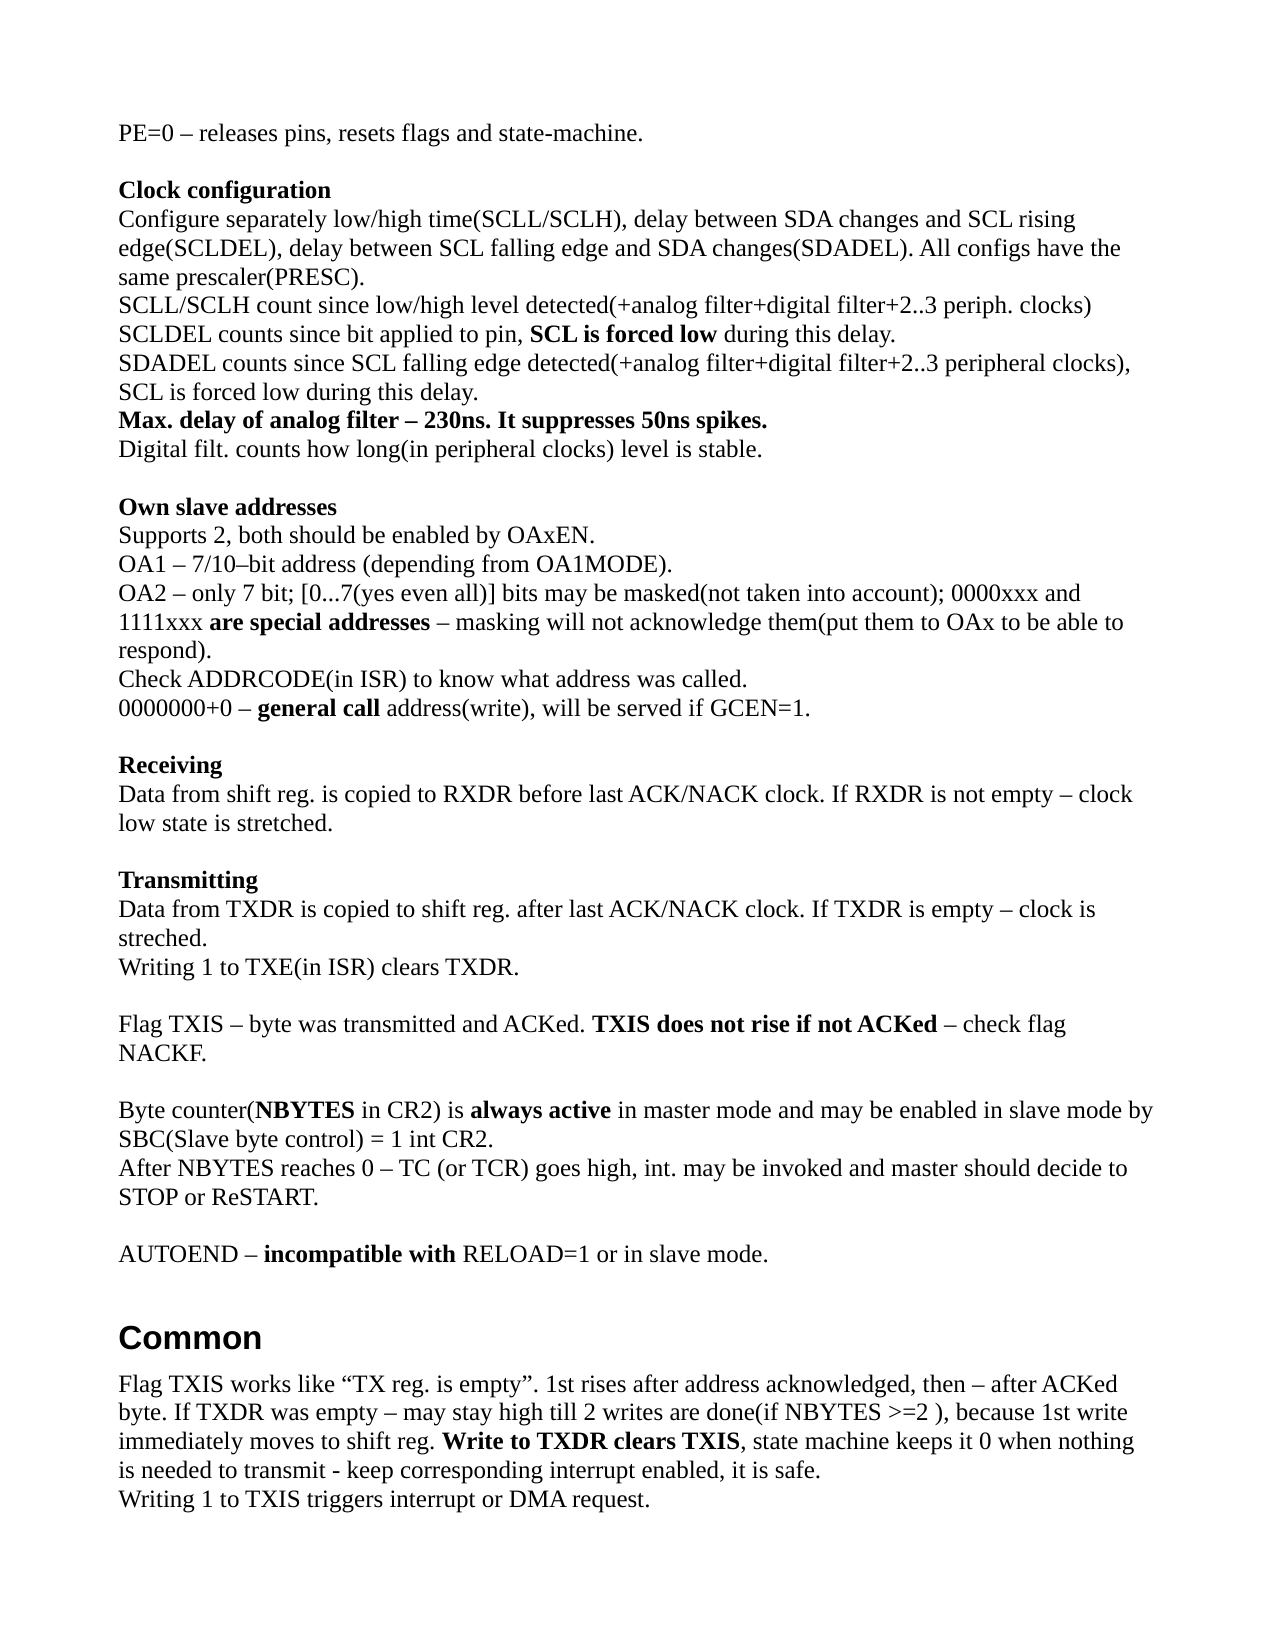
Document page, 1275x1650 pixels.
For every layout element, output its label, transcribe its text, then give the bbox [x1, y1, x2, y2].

text AUTOEND – incompatible with RELOAD=1 or in slave mode. [118, 1239, 1157, 1268]
text Flag TXIS – byte was transmitted and ACKed. TXIS does not rise if not ACKed – check flag NACKF. [118, 1009, 1157, 1067]
text Own slave addresses [118, 492, 1157, 521]
text OA1 – 7/10–bit address (depending from OA1MODE). [118, 549, 1157, 578]
text OA2 – only 7 bit; [0...7(yes even all)] bits may be masked(not taken into account); 0000xxx and 1111xxx are special addresses – masking will not acknowledge them(put them to OAx to be able to respond). [118, 578, 1157, 664]
text Receiving [118, 751, 1157, 779]
text Digital filt. counts how long(in peripheral clocks) level is stable. [118, 434, 1157, 463]
text Check ADDRCODE(in ISR) to know what address was called. [118, 664, 1157, 693]
text PE=0 – releases pins, resets flags and state-machine. [118, 118, 1157, 147]
text Transmitting [118, 866, 1157, 894]
text SCLDEL counts since bit applied to pin, SCL is forced low during this delay. [118, 319, 1157, 348]
text 0000000+0 – general call address(write), will be served if GCEN=1. [118, 693, 1157, 722]
text Max. delay of analog filter – 230ns. It suppresses 50ns spikes. [118, 406, 1157, 434]
text Data from shift reg. is copied to RXDR before last ACK/NACK clock. If RXDR is not empty – clock low state is stretched. [118, 779, 1157, 837]
text Flag TXIS works like “TX reg. is empty”. 1st rises after address acknowledged, then – after ACKed byte. If TXDR was empty – may stay high till 2 writes are done(if NBYTES >=2 ), because 1st write immediately moves to shift reg. Write to TXDR clears TXIS, state machine keeps it 0 when nothing is needed to transmit - keep corresponding interrupt enabled, it is safe. [118, 1369, 1157, 1484]
text Configure separately low/high time(SCLL/SCLH), delay between SDA changes and SCL rising edge(SCLDEL), delay between SCL falling edge and SDA changes(SDADEL). All configs have the same prescaler(PRESC). [118, 204, 1157, 291]
subtitle Common [118, 1318, 1157, 1356]
text SDADEL counts since SCL falling edge detected(+analog filter+digital filter+2..3 peripheral clocks), SCL is forced low during this delay. [118, 348, 1157, 406]
text Byte counter(NBYTES in CR2) is always active in master mode and may be enabled in slave mode by SBC(Slave byte control) = 1 int CR2. [118, 1096, 1157, 1153]
text Writing 1 to TXE(in ISR) clears TXDR. [118, 952, 1157, 981]
text Data from TXDR is copied to shift reg. after last ACK/NACK clock. If TXDR is empty – clock is streched. [118, 894, 1157, 952]
text Clock configuration [118, 176, 1157, 204]
text Supports 2, both should be enabled by OAxEN. [118, 521, 1157, 549]
text After NBYTES reaches 0 – TC (or TCR) goes high, int. may be invoked and master should decide to STOP or ReSTART. [118, 1153, 1157, 1211]
text Writing 1 to TXIS triggers interrupt or DMA request. [118, 1484, 1157, 1512]
text SCLL/SCLH count since low/high level detected(+analog filter+digital filter+2..3 periph. clocks) [118, 291, 1157, 319]
